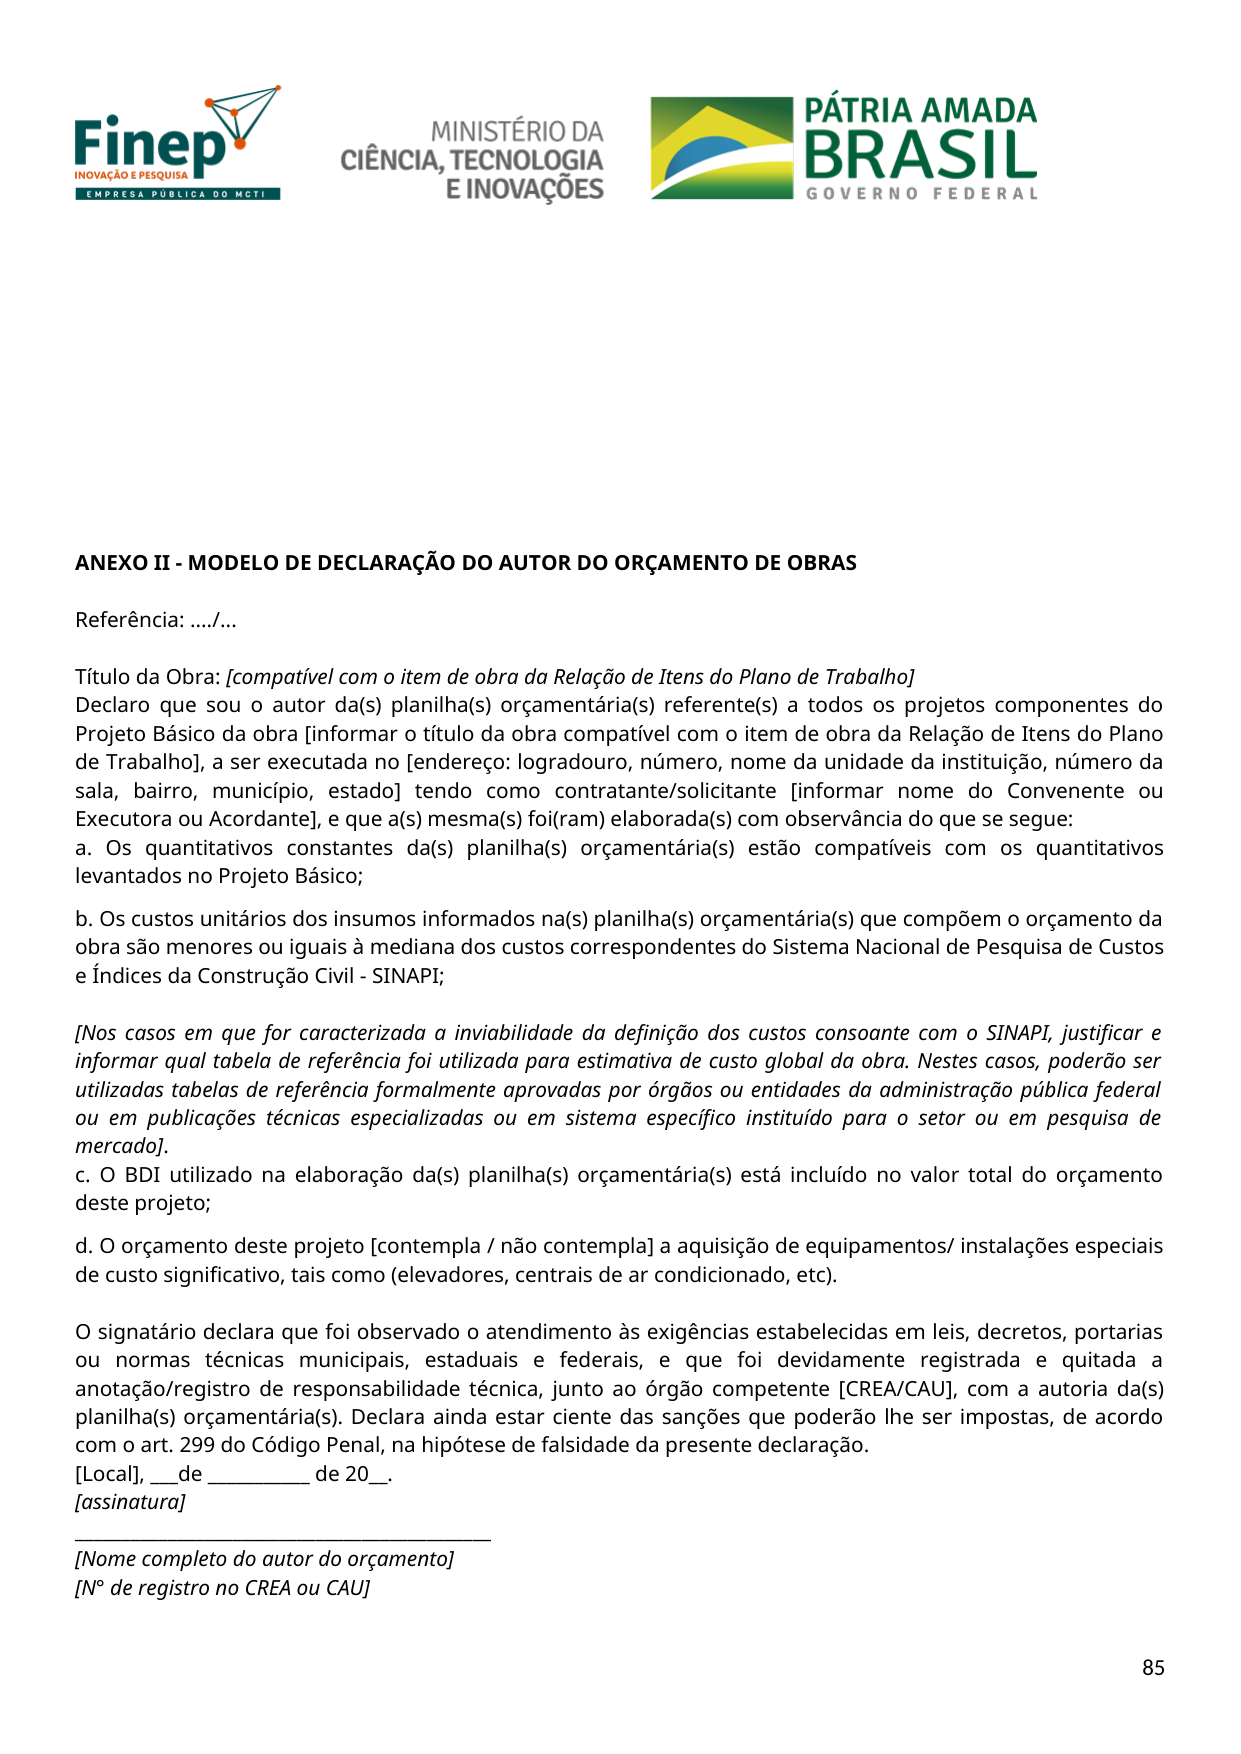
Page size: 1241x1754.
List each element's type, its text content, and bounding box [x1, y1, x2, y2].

text Título da Obra: [compatível com o item de obra da Relação de Itens do Plano de Trabalho] [75, 662, 1165, 691]
text [Local], ___de ___________ de 20__. [75, 1459, 1165, 1487]
text a. Os quantitativos constantes da(s) planilha(s) orçamentária(s) estão compatíveis com os quantitativos levantados no Projeto Básico; [75, 833, 1165, 890]
text b. Os custos unitários dos insumos informados na(s) planilha(s) orçamentária(s) que compõem o orçamento da obra são menores ou iguais à mediana dos custos correspondentes do Sistema Nacional de Pesquisa de Custos e Índices da Construção Civil - SINAPI; [75, 904, 1165, 989]
text [Nome completo do autor do orçamento] [75, 1544, 1165, 1573]
text [Nos casos em que for caracterizada a inviabilidade da definição dos custos consoante com o SINAPI, justificar e informar qual tabela de referência foi utilizada para estimativa de custo global da obra. Nestes casos, poderão ser utilizadas tabelas de referência formalmente aprovadas por órgãos ou entidades da administração pública federal ou em publicações técnicas especializadas ou em sistema específico instituído para o setor ou em pesquisa de mercado]. [75, 1018, 1165, 1160]
text [assinatura] [75, 1487, 1165, 1516]
text Referência: ..../... [75, 605, 1165, 634]
text Declaro que sou o autor da(s) planilha(s) orçamentária(s) referente(s) a todos os projetos componentes do Projeto Básico da obra [informar o título da obra compatível com o item de obra da Relação de Itens do Plano de Trabalho], a ser executada no [endereço: logradouro, número, nome da unidade da instituição, número da sala, bairro, município, estado] tendo como contratante/solicitante [informar nome do Convenente ou Executora ou Acordante], e que a(s) mesma(s) foi(ram) elaborada(s) com observância do que se segue: [75, 691, 1165, 833]
text O signatário declara que foi observado o atendimento às exigências estabelecidas em leis, decretos, portarias ou normas técnicas municipais, estaduais e federais, e que foi devidamente registrada e quitada a anotação/registro de responsabilidade técnica, junto ao órgão competente [CREA/CAU], com a autoria da(s) planilha(s) orçamentária(s). Declara ainda estar ciente das sanções que poderão lhe ser impostas, de acordo com o art. 299 do Código Penal, na hipótese de falsidade da presente declaração. [75, 1317, 1165, 1459]
text d. O orçamento deste projeto [contempla / não contempla] a aquisição de equipamentos/ instalações especiais de custo significativo, tais como (elevadores, centrais de ar condicionado, etc). [75, 1232, 1165, 1288]
text c. O BDI utilizado na elaboração da(s) planilha(s) orçamentária(s) está incluído no valor total do orçamento deste projeto; [75, 1160, 1165, 1217]
list [N° de registro no CREA ou CAU] [75, 1573, 1082, 1601]
text ANEXO II - MODELO DE DECLARAÇÃO DO AUTOR DO ORÇAMENTO DE OBRAS [75, 548, 1165, 577]
text _____________________________________________ [75, 1516, 1165, 1544]
